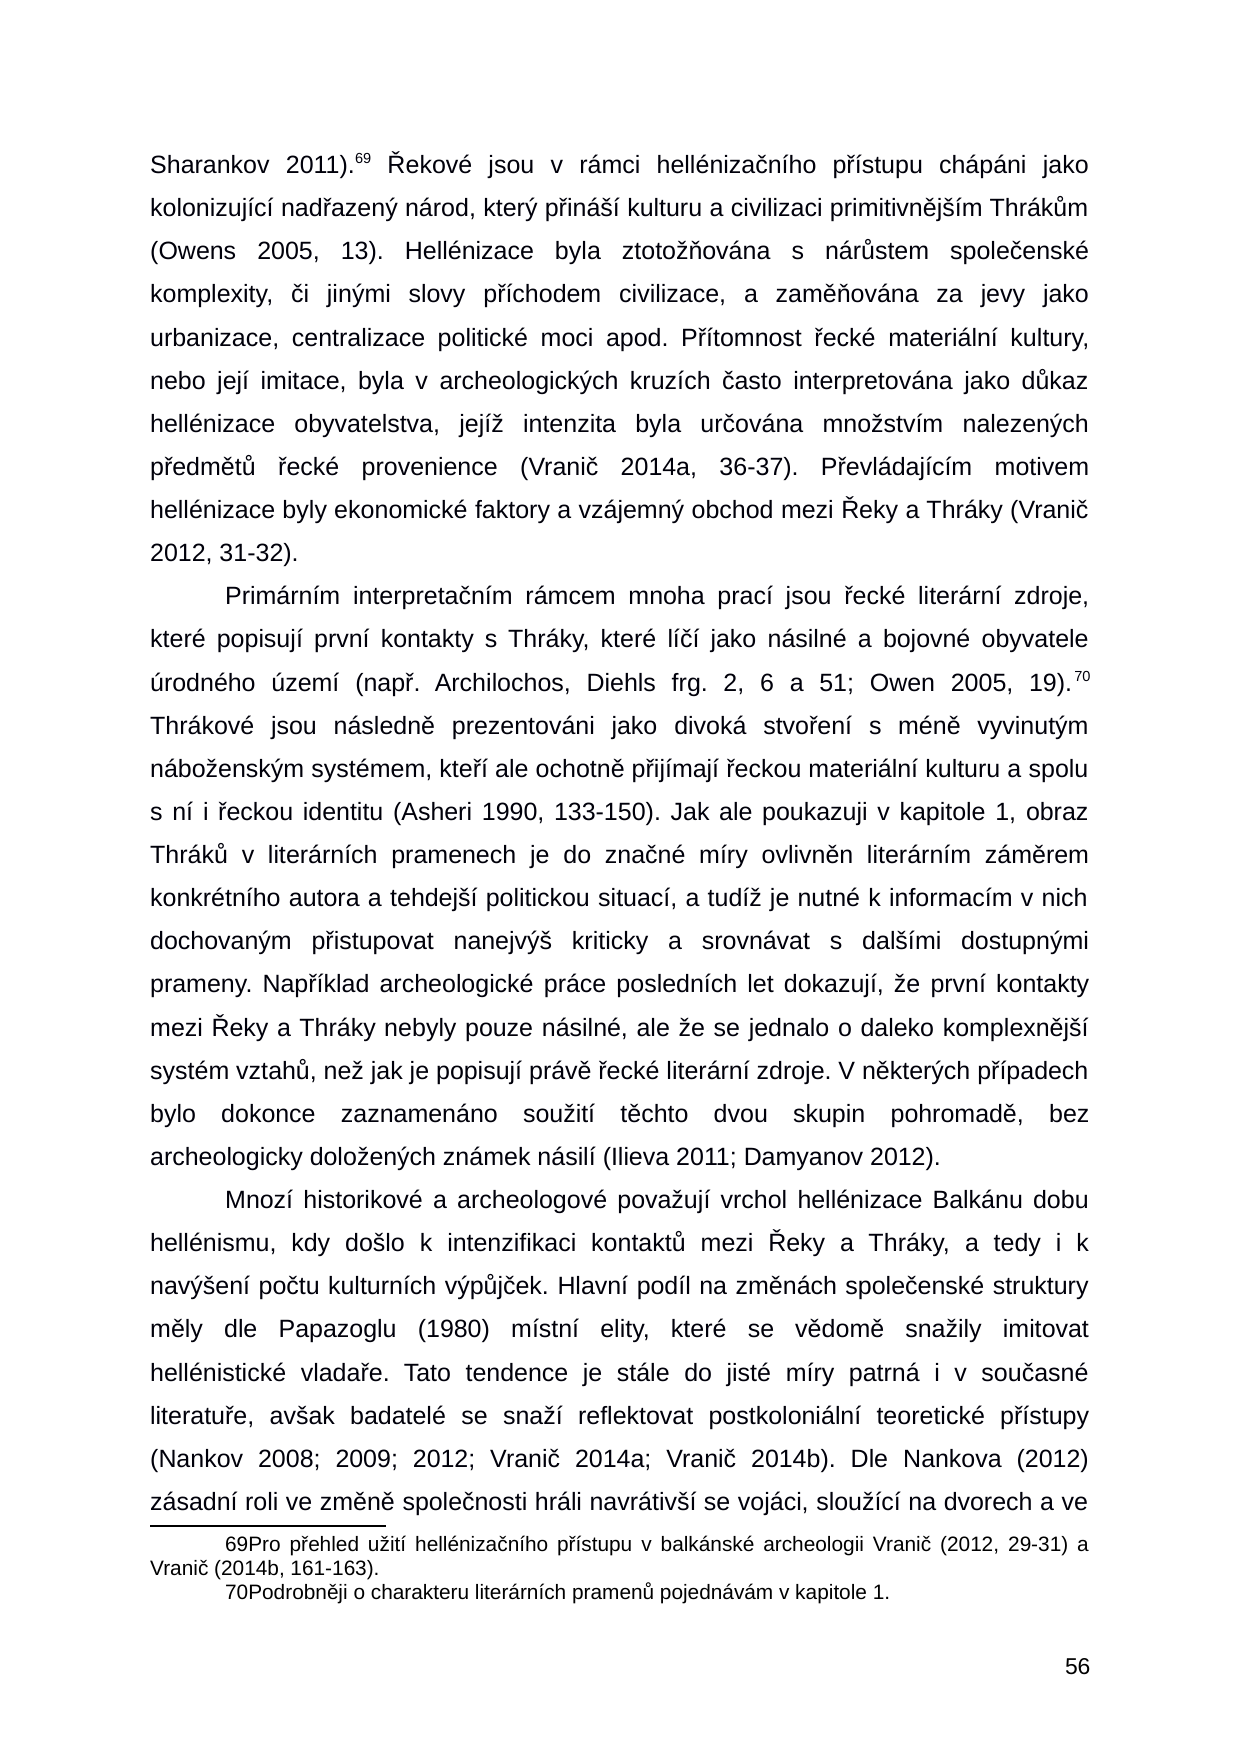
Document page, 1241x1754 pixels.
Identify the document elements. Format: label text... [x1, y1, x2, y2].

text Pro přehled užití hellénizačního přístupu v balkánské archeologii Vranič (2012, 29-31) a Vranič (2014b, 161-163). [150, 1532, 1090, 1580]
text Sharankov 2011). Řekové jsou v rámci hellénizačního přístupu chápáni jako kolonizující nadřazený národ, který přináší kulturu a civilizaci primitivnějším Thrákům (Owens 2005, 13). Hellénizace byla ztotožňována s nárůstem společenské komplexity, či jinými slovy příchodem civilizace, a zaměňována za jevy jako urbanizace, centralizace politické moci apod. Přítomnost řecké materiální kultury, nebo její imitace, byla v archeologických kruzích často interpretována jako důkaz hellénizace obyvatelstva, jejíž intenzita byla určována množstvím nalezených předmětů řecké provenience (Vranič 2014a, 36-37). Převládajícím motivem hellénizace byly ekonomické faktory a vzájemný obchod mezi Řeky a Thráky (Vranič 2012, 31-32). [150, 150, 1090, 567]
text Mnozí historikové a archeologové považují vrchol hellénizace Balkánu dobu hellénismu, kdy došlo k intenzifikaci kontaktů mezi Řeky a Thráky, a tedy i k navýšení počtu kulturních výpůjček. Hlavní podíl na změnách společenské struktury měly dle Papazoglu (1980) místní elity, které se vědomě snažily imitovat hellénistické vladaře. Tato tendence je stále do jisté míry patrná i v současné literatuře, avšak badatelé se snaží reflektovat postkoloniální teoretické přístupy (Nankov 2008; 2009; 2012; Vranič 2014a; Vranič 2014b). Dle Nankova (2012) zásadní roli ve změně společnosti hráli navrátivší se vojáci, sloužící na dvorech a ve [150, 1185, 1090, 1516]
text Primárním interpretačním rámcem mnoha prací jsou řecké literární zdroje, které popisují první kontakty s Thráky, které líčí jako násilné a bojovné obyvatele úrodného území (např. Archilochos, Diehls frg. 2, 6 a 51; Owen 2005, 19). Thrákové jsou následně prezentováni jako divoká stvoření s méně vyvinutým náboženským systémem, kteří ale ochotně přijímají řeckou materiální kulturu a spolu s ní i řeckou identitu (Asheri 1990, 133-150). Jak ale poukazuji v kapitole 1, obraz Thráků v literárních pramenech je do značné míry ovlivněn literárním záměrem konkrétního autora a tehdejší politickou situací, a tudíž je nutné k informacím v nich dochovaným přistupovat nanejvýš kriticky a srovnávat s dalšími dostupnými prameny. Například archeologické práce posledních let dokazují, že první kontakty mezi Řeky a Thráky nebyly pouze násilné, ale že se jednalo o daleko komplexnější systém vztahů, než jak je popisují právě řecké literární zdroje. V některých případech bylo dokonce zaznamenáno soužití těchto dvou skupin pohromadě, bez archeologicky doložených známek násilí (Ilieva 2011; Damyanov 2012). [150, 581, 1090, 1171]
text Podrobněji o charakteru literárních pramenů pojednávám v kapitole 1. [150, 1580, 1090, 1604]
